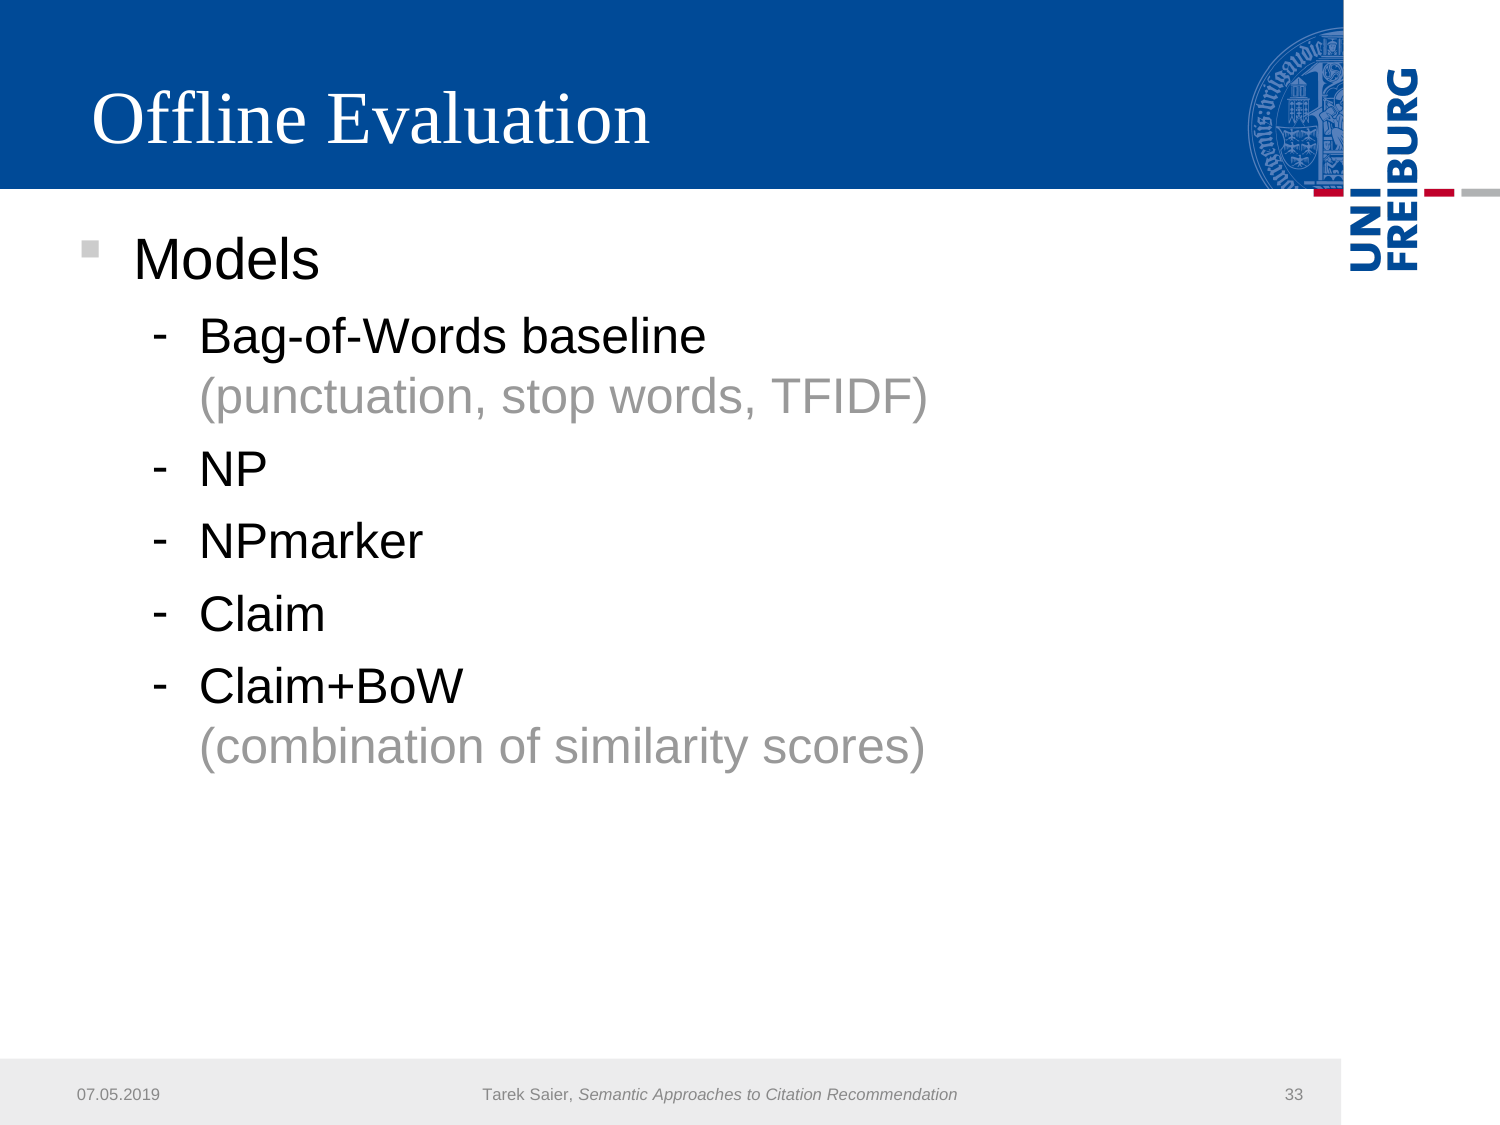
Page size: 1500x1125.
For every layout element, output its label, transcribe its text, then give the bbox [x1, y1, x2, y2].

title Offline Evaluation [76, 49, 1235, 178]
list Models Bag-of-Words baseline (punctuation, stop words, TFIDF) NP NPmarker Claim Claim+BoW (combination of similarity scores) [76, 221, 1341, 1009]
picture [0, 0, 1500, 271]
